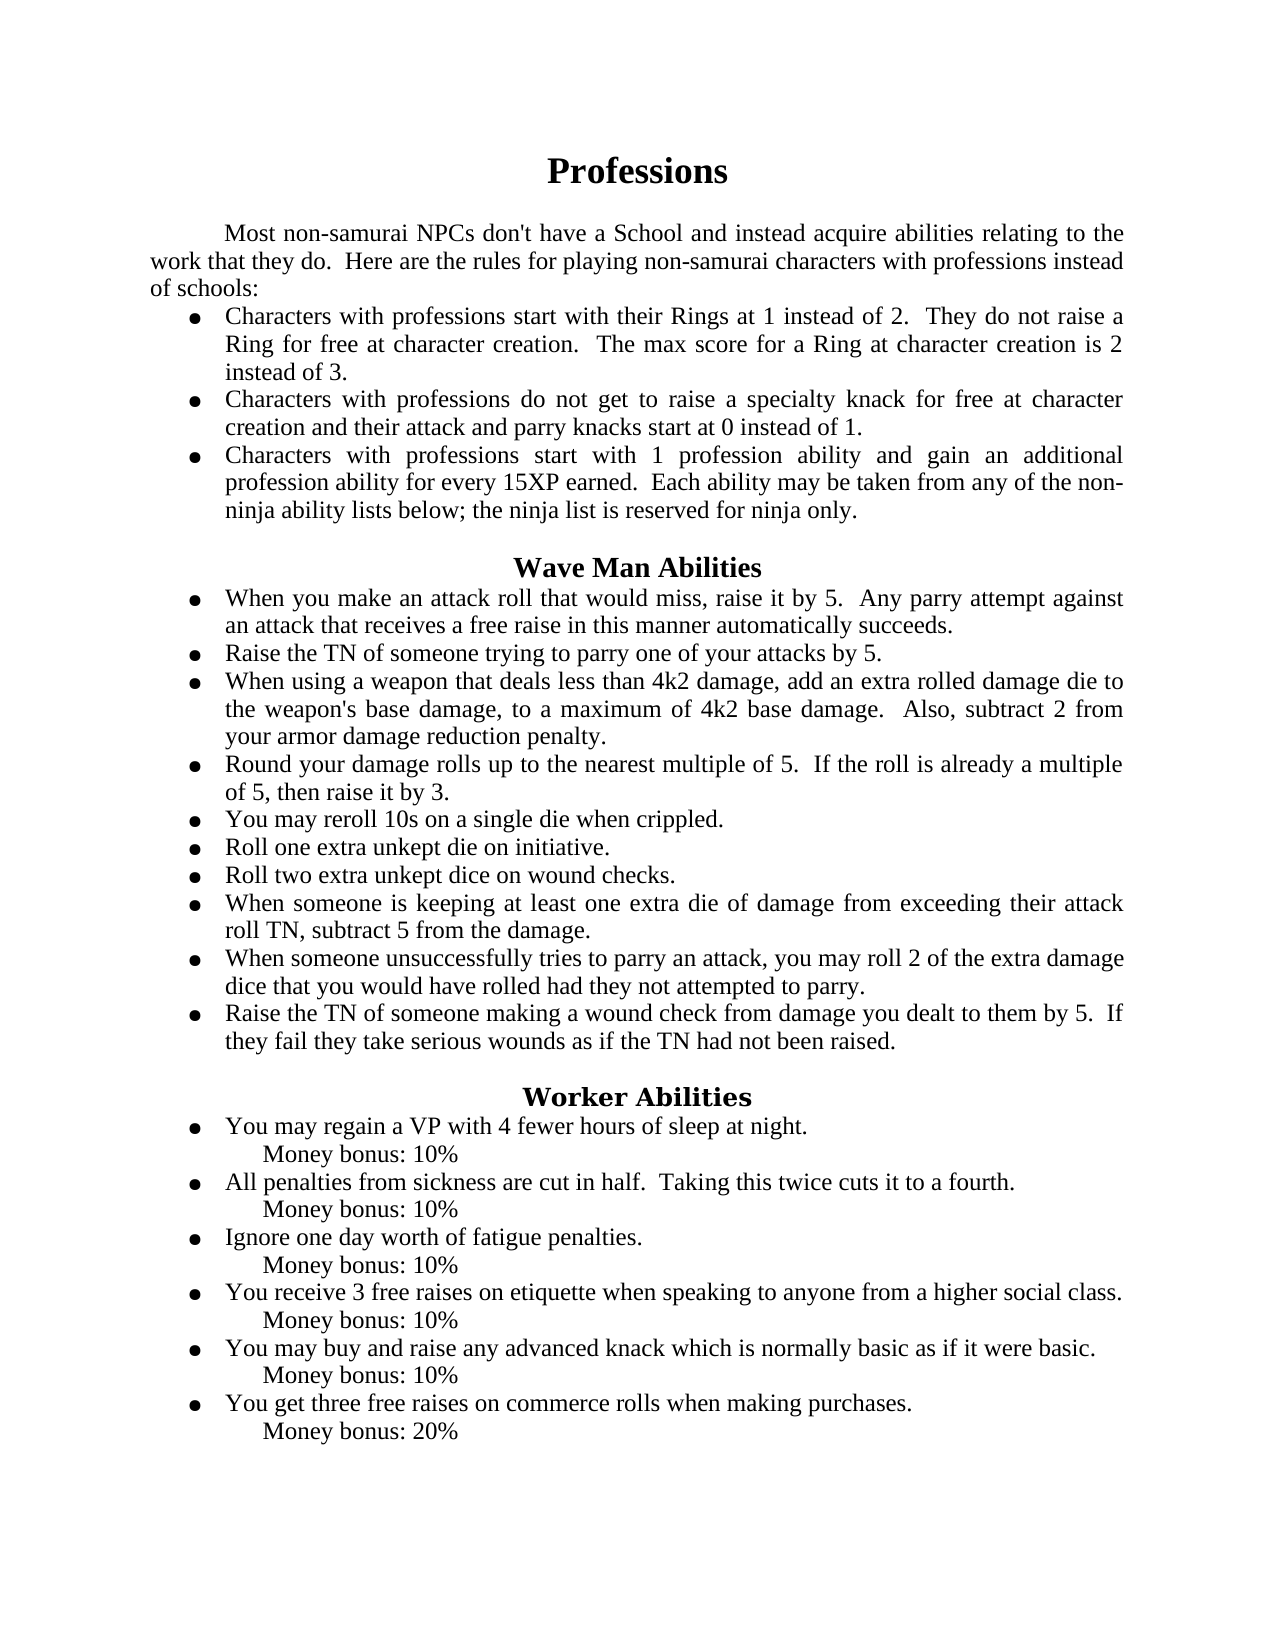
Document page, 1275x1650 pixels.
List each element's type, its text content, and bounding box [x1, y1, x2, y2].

text Most non-samurai NPCs don't have a School and instead acquire abilities relating to the work that they do. Here are the rules for playing non-samurai characters with professions instead of schools: [150, 219, 1125, 302]
list Money bonus: 10% [225, 1362, 1125, 1389]
text Worker Abilities [150, 1083, 1125, 1112]
list Money bonus: 10% [225, 1251, 1125, 1278]
list Money bonus: 10% [225, 1195, 1125, 1223]
list You may reroll 10s on a single die when crippled. [187, 806, 1125, 833]
text Professions [150, 150, 1125, 191]
list Roll two extra unkept dice on wound checks. [187, 861, 1125, 889]
list Roll one extra unkept die on initiative. [187, 833, 1125, 861]
list Characters with professions start with their Rings at 1 instead of 2. They do not raise a Ring for free at character creation. The max score for a Ring at character creation is 2 instead of 3. [187, 302, 1125, 385]
text Wave Man Abilities [150, 552, 1125, 584]
list When you make an attack roll that would miss, raise it by 5. Any parry attempt against an attack that receives a free raise in this manner automatically succeeds. [187, 584, 1125, 639]
list When someone is keeping at least one extra die of damage from exceeding their attack roll TN, subtract 5 from the damage. [187, 889, 1125, 944]
list Money bonus: 10% [225, 1140, 1125, 1168]
list All penalties from sickness are cut in half. Taking this twice cuts it to a fourth. [187, 1168, 1125, 1195]
list You get three free raises on commerce rolls when making purchases. [187, 1389, 1125, 1417]
list Raise the TN of someone trying to parry one of your attacks by 5. [187, 639, 1125, 667]
list Money bonus: 10% [225, 1306, 1125, 1334]
list When using a weapon that deals less than 4k2 damage, add an extra rolled damage die to the weapon's base damage, to a maximum of 4k2 base damage. Also, subtract 2 from your armor damage reduction penalty. [187, 667, 1125, 750]
list You may buy and raise any advanced knack which is normally basic as if it were basic. [187, 1334, 1125, 1362]
list You may regain a VP with 4 fewer hours of sleep at night. [187, 1112, 1125, 1140]
list Characters with professions start with 1 profession ability and gain an additional profession ability for every 15XP earned. Each ability may be taken from any of the non-ninja ability lists below; the ninja list is reserved for ninja only. [187, 441, 1125, 524]
list Round your damage rolls up to the nearest multiple of 5. If the roll is already a multiple of 5, then raise it by 3. [187, 750, 1125, 806]
list You receive 3 free raises on etiquette when speaking to anyone from a higher social class. [187, 1278, 1125, 1306]
list When someone unsuccessfully tries to parry an attack, you may roll 2 of the extra damage dice that you would have rolled had they not attempted to parry. [187, 944, 1125, 999]
list Ignore one day worth of fatigue penalties. [187, 1223, 1125, 1251]
list Raise the TN of someone making a wound check from damage you dealt to them by 5. If they fail they take serious wounds as if the TN had not been raised. [187, 999, 1125, 1055]
list Money bonus: 20% [225, 1417, 1125, 1445]
list Characters with professions do not get to raise a specialty knack for free at character creation and their attack and parry knacks start at 0 instead of 1. [187, 385, 1125, 441]
